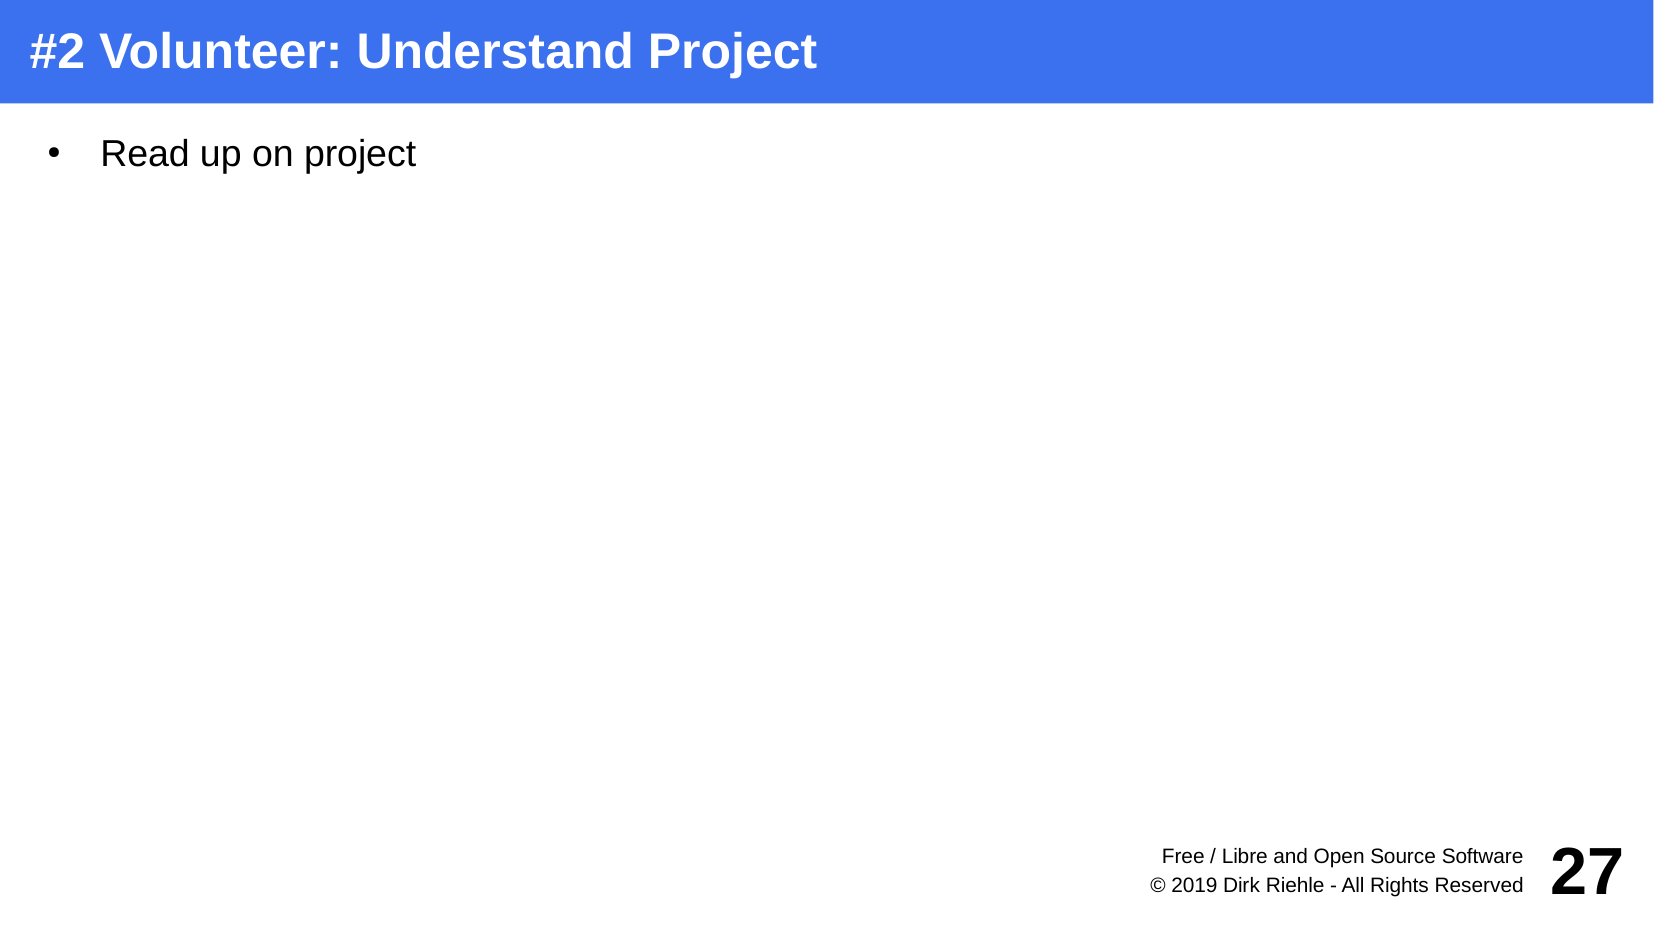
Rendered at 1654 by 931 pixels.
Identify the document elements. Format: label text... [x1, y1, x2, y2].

title #2 Volunteer: Understand Project [0, 0, 1654, 104]
list Read up on project [29, 132, 1625, 813]
